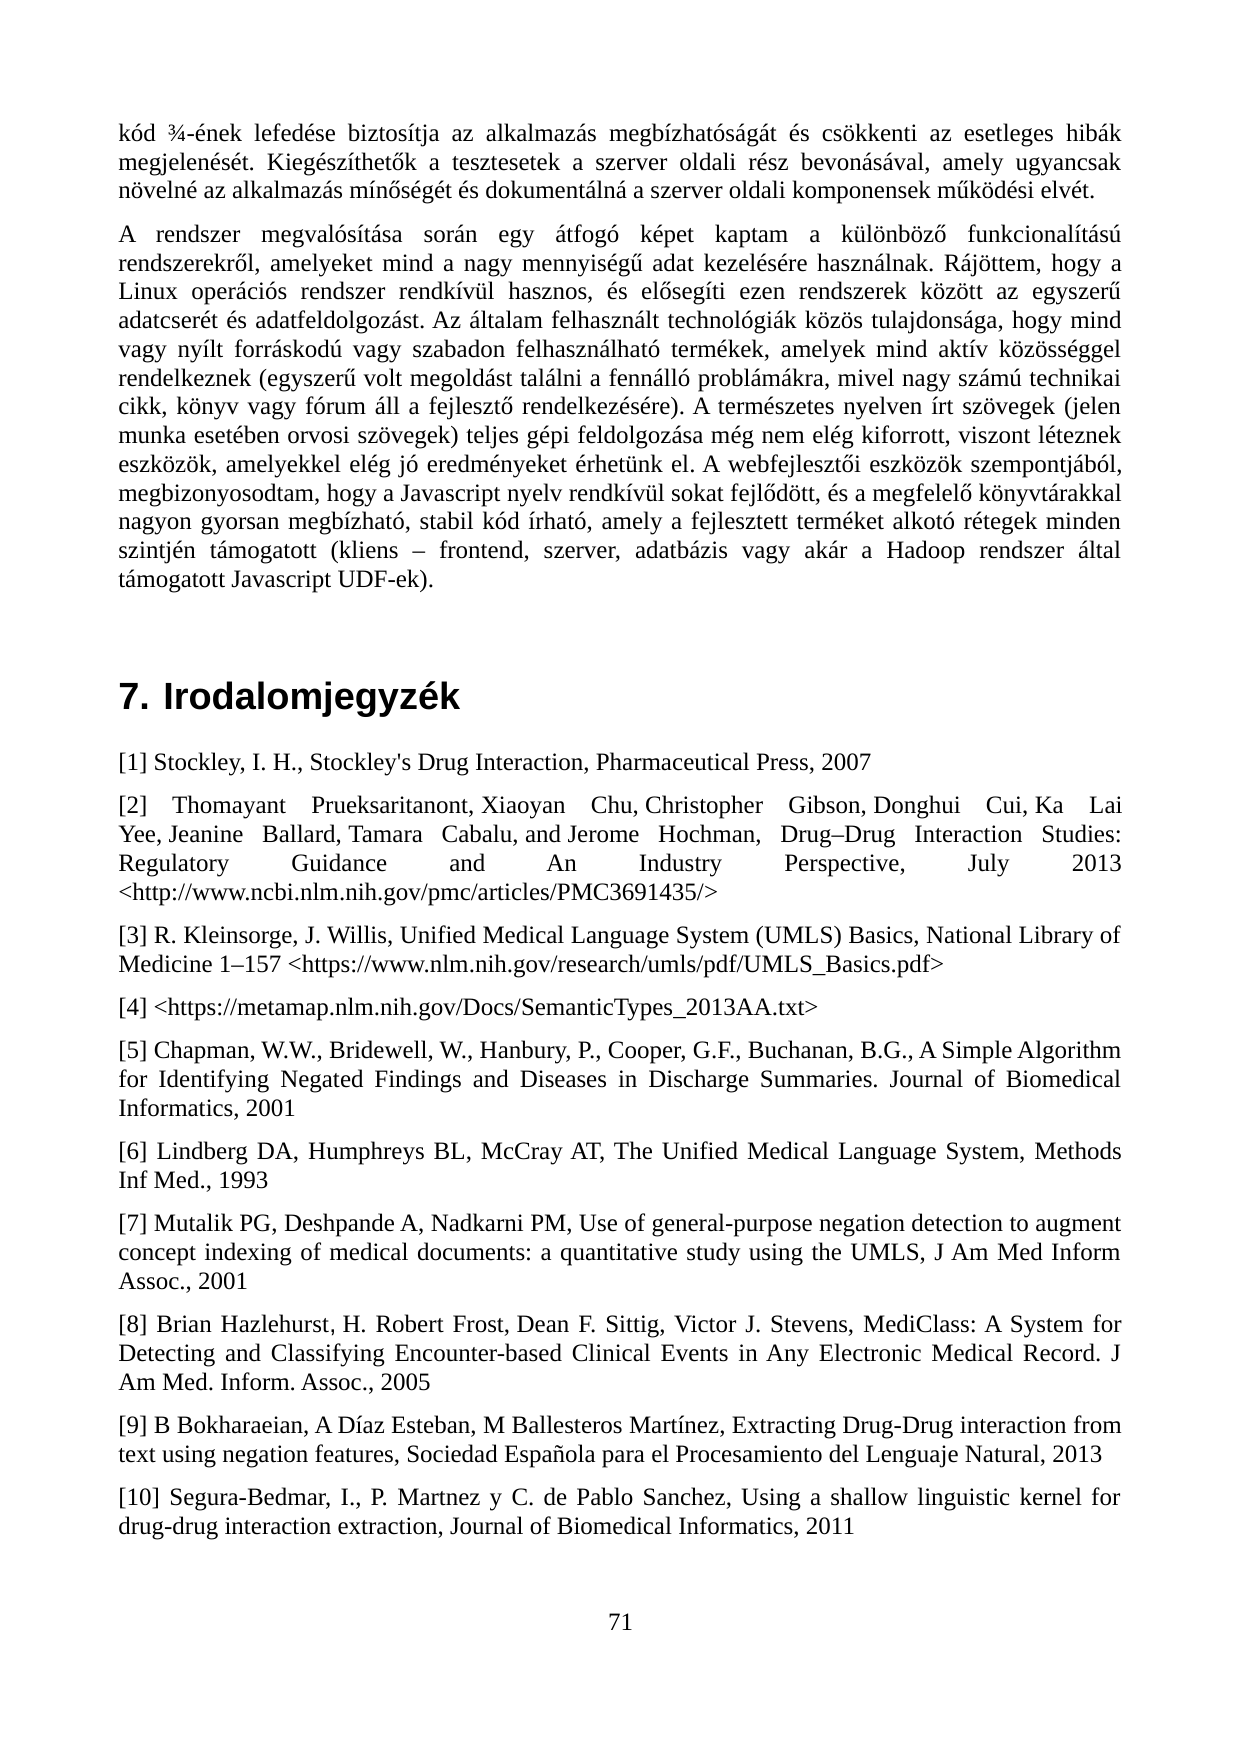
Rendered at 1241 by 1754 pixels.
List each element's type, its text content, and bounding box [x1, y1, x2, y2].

text kód ¾-ének lefedése biztosítja az alkalmazás megbízhatóságát és csökkenti az esetleges hibák megjelenését. Kiegészíthetők a tesztesetek a szerver oldali rész bevonásával, amely ugyancsak növelné az alkalmazás mínőségét és dokumentálná a szerver oldali komponensek működési elvét. [118, 118, 1122, 204]
text [5] Chapman, W.W., Bridewell, W., Hanbury, P., Cooper, G.F., Buchanan, B.G., A Simple Algorithm for Identifying Negated Findings and Diseases in Discharge Summaries. Journal of Biomedical Informatics, 2001 [118, 1036, 1122, 1122]
text [2] Thomayant Prueksaritanont, Xiaoyan Chu, Christopher Gibson, Donghui Cui, Ka Lai Yee, Jeanine Ballard, Tamara Cabalu, and Jerome Hochman, Drug–Drug Interaction Studies: Regulatory Guidance and An Industry Perspective, July 2013 <http://www.ncbi.nlm.nih.gov/pmc/articles/PMC3691435/> [118, 791, 1122, 906]
text [4] <https://metamap.nlm.nih.gov/Docs/SemanticTypes_2013AA.txt> [118, 992, 1122, 1021]
text [7] Mutalik PG, Deshpande A, Nadkarni PM, Use of general-purpose negation detection to augment concept indexing of medical documents: a quantitative study using the UMLS, J Am Med Inform Assoc., 2001 [118, 1208, 1122, 1295]
text A rendszer megvalósítása során egy átfogó képet kaptam a különböző funkcionalítású rendszerekről, amelyeket mind a nagy mennyiségű adat kezelésére használnak. Rájöttem, hogy a Linux operációs rendszer rendkívül hasznos, és elősegíti ezen rendszerek között az egyszerű adatcserét és adatfeldolgozást. Az általam felhasznált technológiák közös tulajdonsága, hogy mind vagy nyílt forráskodú vagy szabadon felhasználható termékek, amelyek mind aktív közösséggel rendelkeznek (egyszerű volt megoldást találni a fennálló problámákra, mivel nagy számú technikai cikk, könyv vagy fórum áll a fejlesztő rendelkezésére). A természetes nyelven írt szövegek (jelen munka esetében orvosi szövegek) teljes gépi feldolgozása még nem elég kiforrott, viszont léteznek eszközök, amelyekkel elég jó eredményeket érhetünk el. A webfejlesztői eszközök szempontjából, megbizonyosodtam, hogy a Javascript nyelv rendkívül sokat fejlődött, és a megfelelő könyvtárakkal nagyon gyorsan megbízható, stabil kód írható, amely a fejlesztett terméket alkotó rétegek minden szintjén támogatott (kliens – frontend, szerver, adatbázis vagy akár a Hadoop rendszer által támogatott Javascript UDF-ek). [118, 219, 1122, 593]
text [9] B Bokharaeian, A Díaz Esteban, M Ballesteros Martínez, Extracting Drug-Drug interaction from text using negation features, Sociedad Española para el Procesamiento del Lenguaje Natural, 2013 [118, 1410, 1122, 1468]
text [6] Lindberg DA, Humphreys BL, McCray AT, The Unified Medical Language System, Methods Inf Med., 1993 [118, 1136, 1122, 1194]
text [1] Stockley, I. H., Stockley's Drug Interaction, Pharmaceutical Press, 2007 [118, 747, 1122, 776]
subtitle Irodalomjegyzék [118, 673, 1122, 717]
text [8] Brian Hazlehurst, H. Robert Frost, Dean F. Sittig, Victor J. Stevens, MediClass: A System for Detecting and Classifying Encounter-based Clinical Events in Any Electronic Medical Record. J Am Med. Inform. Assoc., 2005 [118, 1309, 1122, 1396]
text [10] Segura-Bedmar, I., P. Martnez y C. de Pablo Sanchez, Using a shallow linguistic kernel for drug-drug interaction extraction, Journal of Biomedical Informatics, 2011 [118, 1482, 1122, 1540]
text [3] R. Kleinsorge, J. Willis, Unified Medical Language System (UMLS) Basics, National Library of Medicine 1–157 <https://www.nlm.nih.gov/research/umls/pdf/UMLS_Basics.pdf> [118, 920, 1122, 978]
